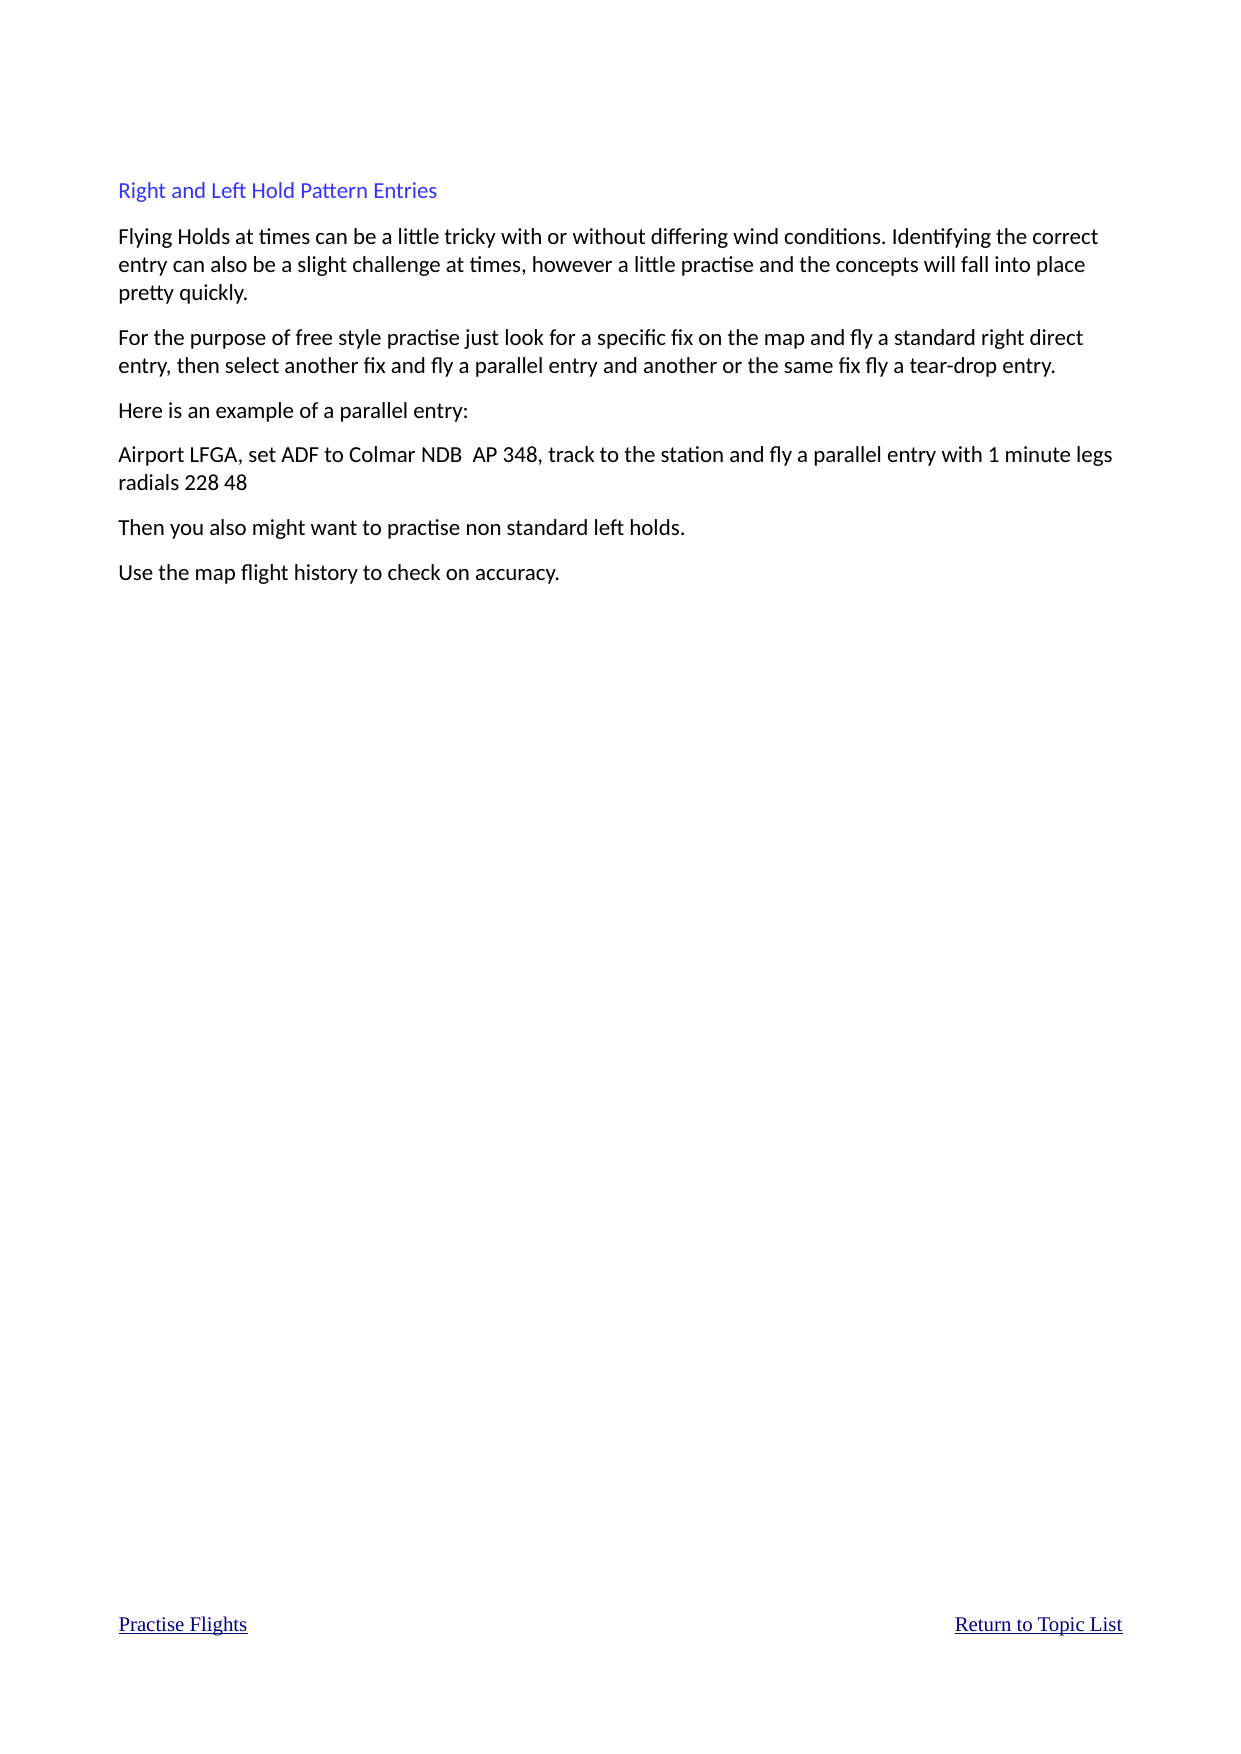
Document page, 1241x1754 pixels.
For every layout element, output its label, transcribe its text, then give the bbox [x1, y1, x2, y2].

text For the purpose of free style practise just look for a specific fix on the map and fly a standard right direct entry, then select another fix and fly a parallel entry and another or the same fix fly a tear-drop entry. [118, 323, 1122, 379]
text Flying Holds at times can be a little tricky with or without differing wind conditions. Identifying the correct entry can also be a slight challenge at times, however a little practise and the concepts will fall into place pretty quickly. [118, 222, 1122, 306]
text Here is an example of a parallel entry: [118, 396, 1122, 424]
text Airport LFGA, set ADF to Colmar NDB AP 348, track to the station and fly a parallel entry with 1 minute legs radials 228 48 [118, 441, 1122, 497]
text Right and Left Hold Pattern Entries [118, 176, 1122, 204]
text Then you also might want to practise non standard left holds. [118, 513, 1122, 541]
text Use the map flight history to check on accuracy. [118, 558, 1122, 586]
